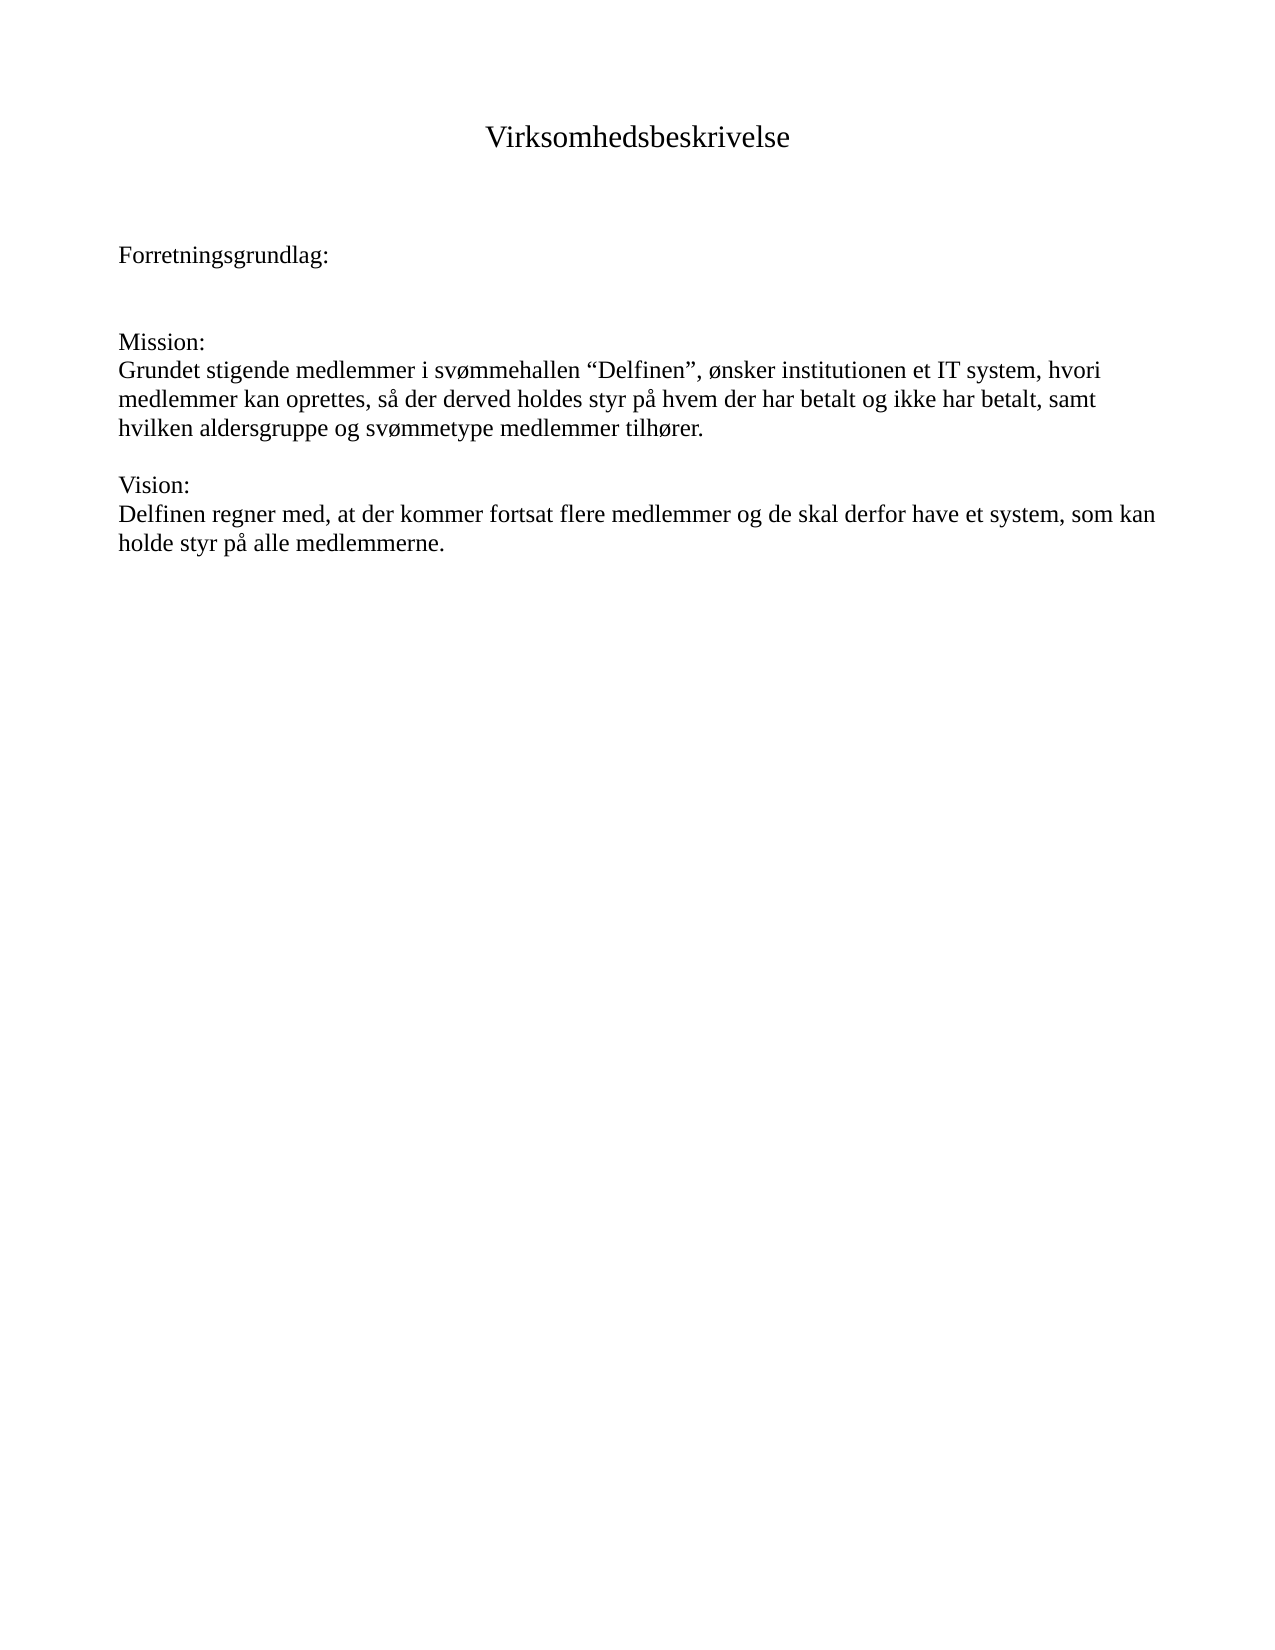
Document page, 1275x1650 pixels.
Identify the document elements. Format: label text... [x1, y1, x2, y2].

text Delfinen regner med, at der kommer fortsat flere medlemmer og de skal derfor have et system, som kan holde styr på alle medlemmerne. [118, 499, 1157, 557]
text Virksomhedsbeskrivelse [118, 118, 1157, 154]
text Grundet stigende medlemmer i svømmehallen “Delfinen”, ønsker institutionen et IT system, hvori medlemmer kan oprettes, så der derved holdes styr på hvem der har betalt og ikke har betalt, samt hvilken aldersgruppe og svømmetype medlemmer tilhører. [118, 355, 1157, 442]
text Forretningsgrundlag: [118, 240, 1157, 269]
text Vision: [118, 470, 1157, 499]
text Mission: [118, 327, 1157, 355]
